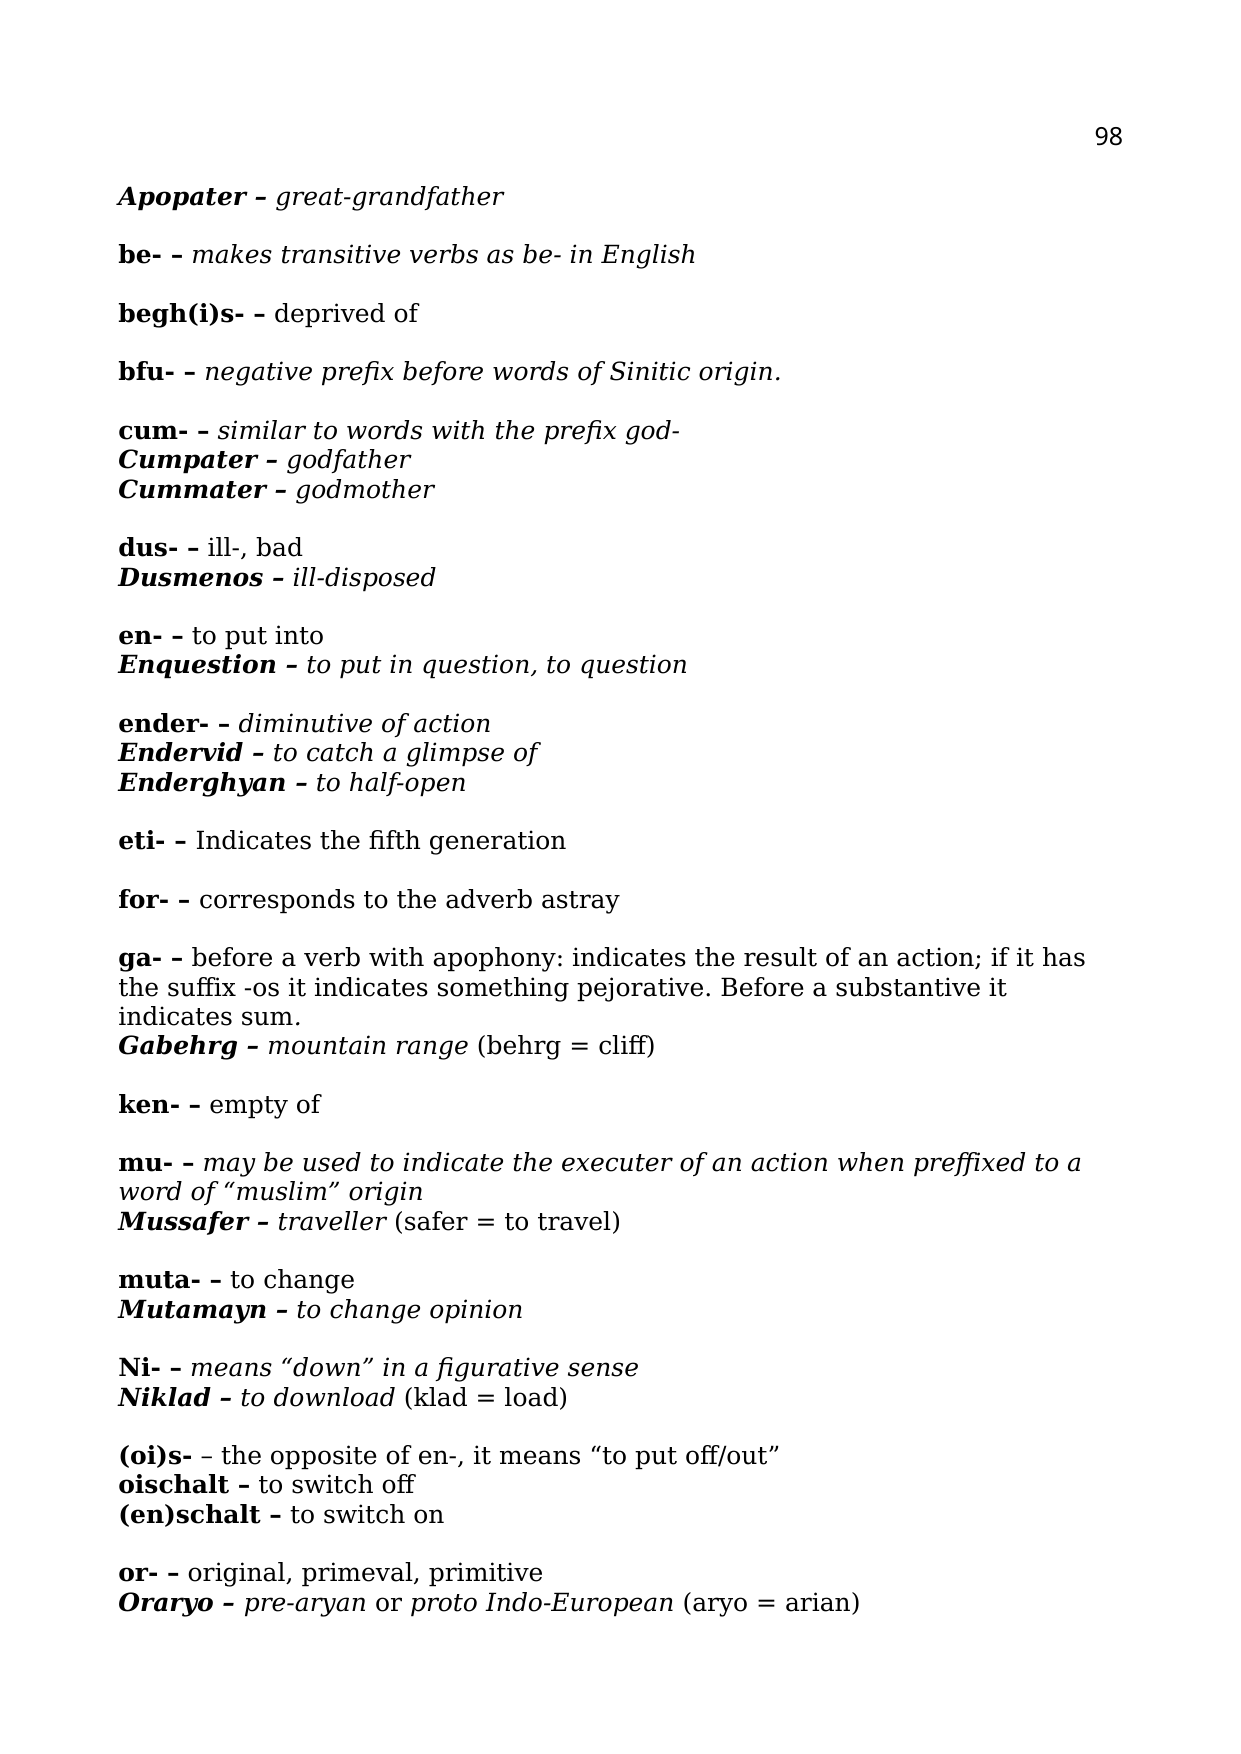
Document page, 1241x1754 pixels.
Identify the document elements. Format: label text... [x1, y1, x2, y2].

text for- – corresponds to the adverb astray [118, 885, 1123, 914]
text Apopater – great-grandfather [118, 182, 1123, 211]
text eti- – Indicates the fifth generation [118, 826, 1123, 856]
text Endervid – to catch a glimpse of [118, 738, 1123, 768]
text Oraryo – pre-aryan or proto Indo-European (aryo = arian) [118, 1588, 1123, 1617]
text bfu- – negative prefix before words of Sinitic origin. [118, 357, 1123, 387]
text (oi)s- – the opposite of en-, it means “to put off/out” [118, 1441, 1123, 1470]
text Enquestion – to put in question, to question [118, 650, 1123, 680]
text ender- – diminutive of action [118, 709, 1123, 738]
text Dusmenos – ill-disposed [118, 562, 1123, 592]
text Gabehrg – mountain range (behrg = cliff) [118, 1031, 1123, 1060]
text be- – makes transitive verbs as be- in English [118, 240, 1123, 269]
text Mutamayn – to change opinion [118, 1294, 1123, 1324]
text Niklad – to download (klad = load) [118, 1382, 1123, 1412]
text en- – to put into [118, 621, 1123, 650]
text dus- – ill-, bad [118, 533, 1123, 562]
text mu- – may be used to indicate the executer of an action when preffixed to a word of “muslim” origin [118, 1148, 1123, 1207]
text ken- – empty of [118, 1089, 1123, 1119]
text oischalt – to switch off [118, 1470, 1123, 1500]
text begh(i)s- – deprived of [118, 299, 1123, 328]
text Mussafer – traveller (safer = to travel) [118, 1207, 1123, 1236]
text ga- – before a verb with apophony: indicates the result of an action; if it has the suffix -os it indicates something pejorative. Before a substantive it indicates sum. [118, 943, 1123, 1031]
text muta- – to change [118, 1265, 1123, 1294]
text Enderghyan – to half-open [118, 768, 1123, 797]
text (en)schalt – to switch on [118, 1500, 1123, 1529]
text cum- – similar to words with the prefix god- [118, 416, 1123, 445]
text Cumpater – godfather [118, 445, 1123, 474]
text or- – original, primeval, primitive [118, 1558, 1123, 1588]
text Cummater – godmother [118, 474, 1123, 504]
text Ni- – means “down” in a figurative sense [118, 1353, 1123, 1382]
